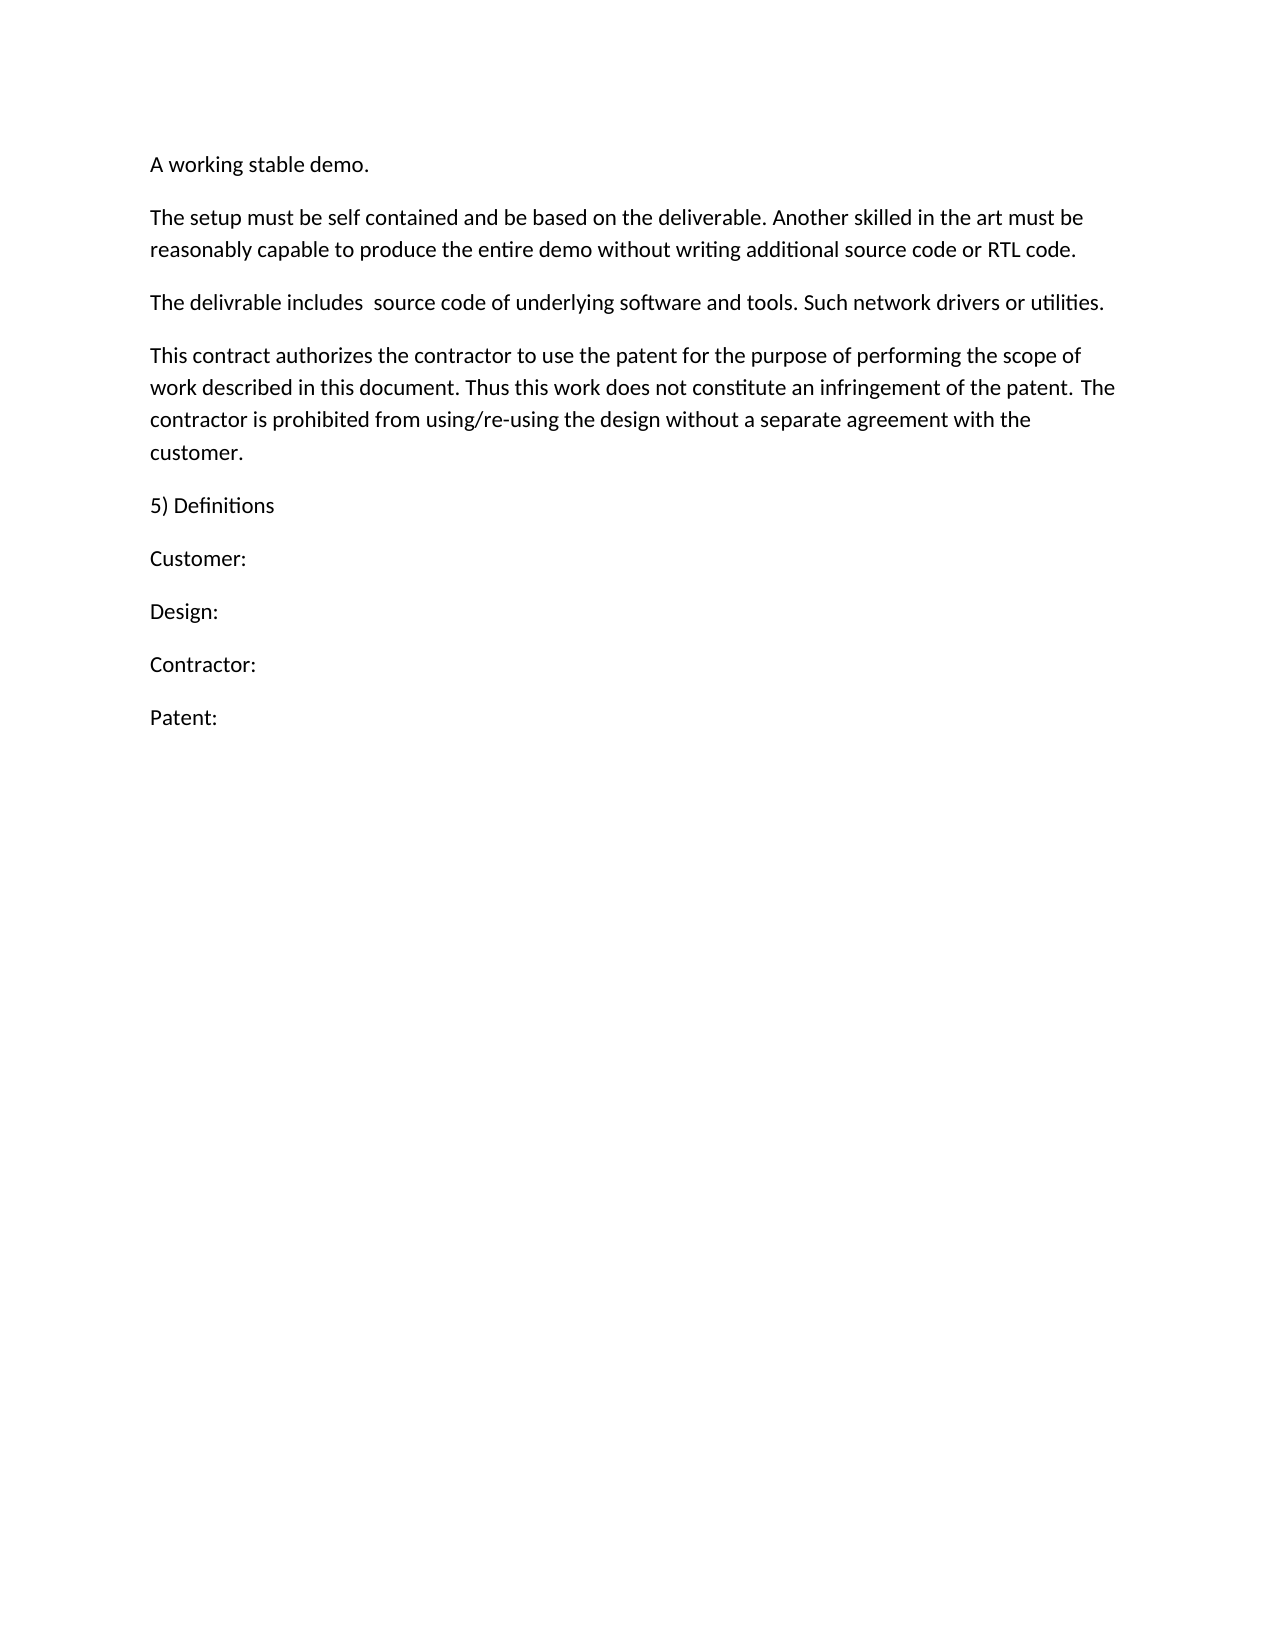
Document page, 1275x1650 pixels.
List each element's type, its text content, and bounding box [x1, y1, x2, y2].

text The setup must be self contained and be based on the deliverable. Another skilled in the art must be reasonably capable to produce the entire demo without writing additional source code or RTL code. [150, 203, 1125, 263]
text This contract authorizes the contractor to use the patent for the purpose of performing the scope of work described in this document. Thus this work does not constitute an infringement of the patent. The contractor is prohibited from using/re-using the design without a separate agreement with the customer. [150, 341, 1125, 466]
text Contractor: [150, 650, 1125, 678]
text 5) Definitions [150, 491, 1125, 519]
text Customer: [150, 544, 1125, 572]
text The delivrable includes source code of underlying software and tools. Such network drivers or utilities. [150, 288, 1125, 316]
text Design: [150, 597, 1125, 625]
text Patent: [150, 703, 1125, 731]
text A working stable demo. [150, 150, 1125, 178]
